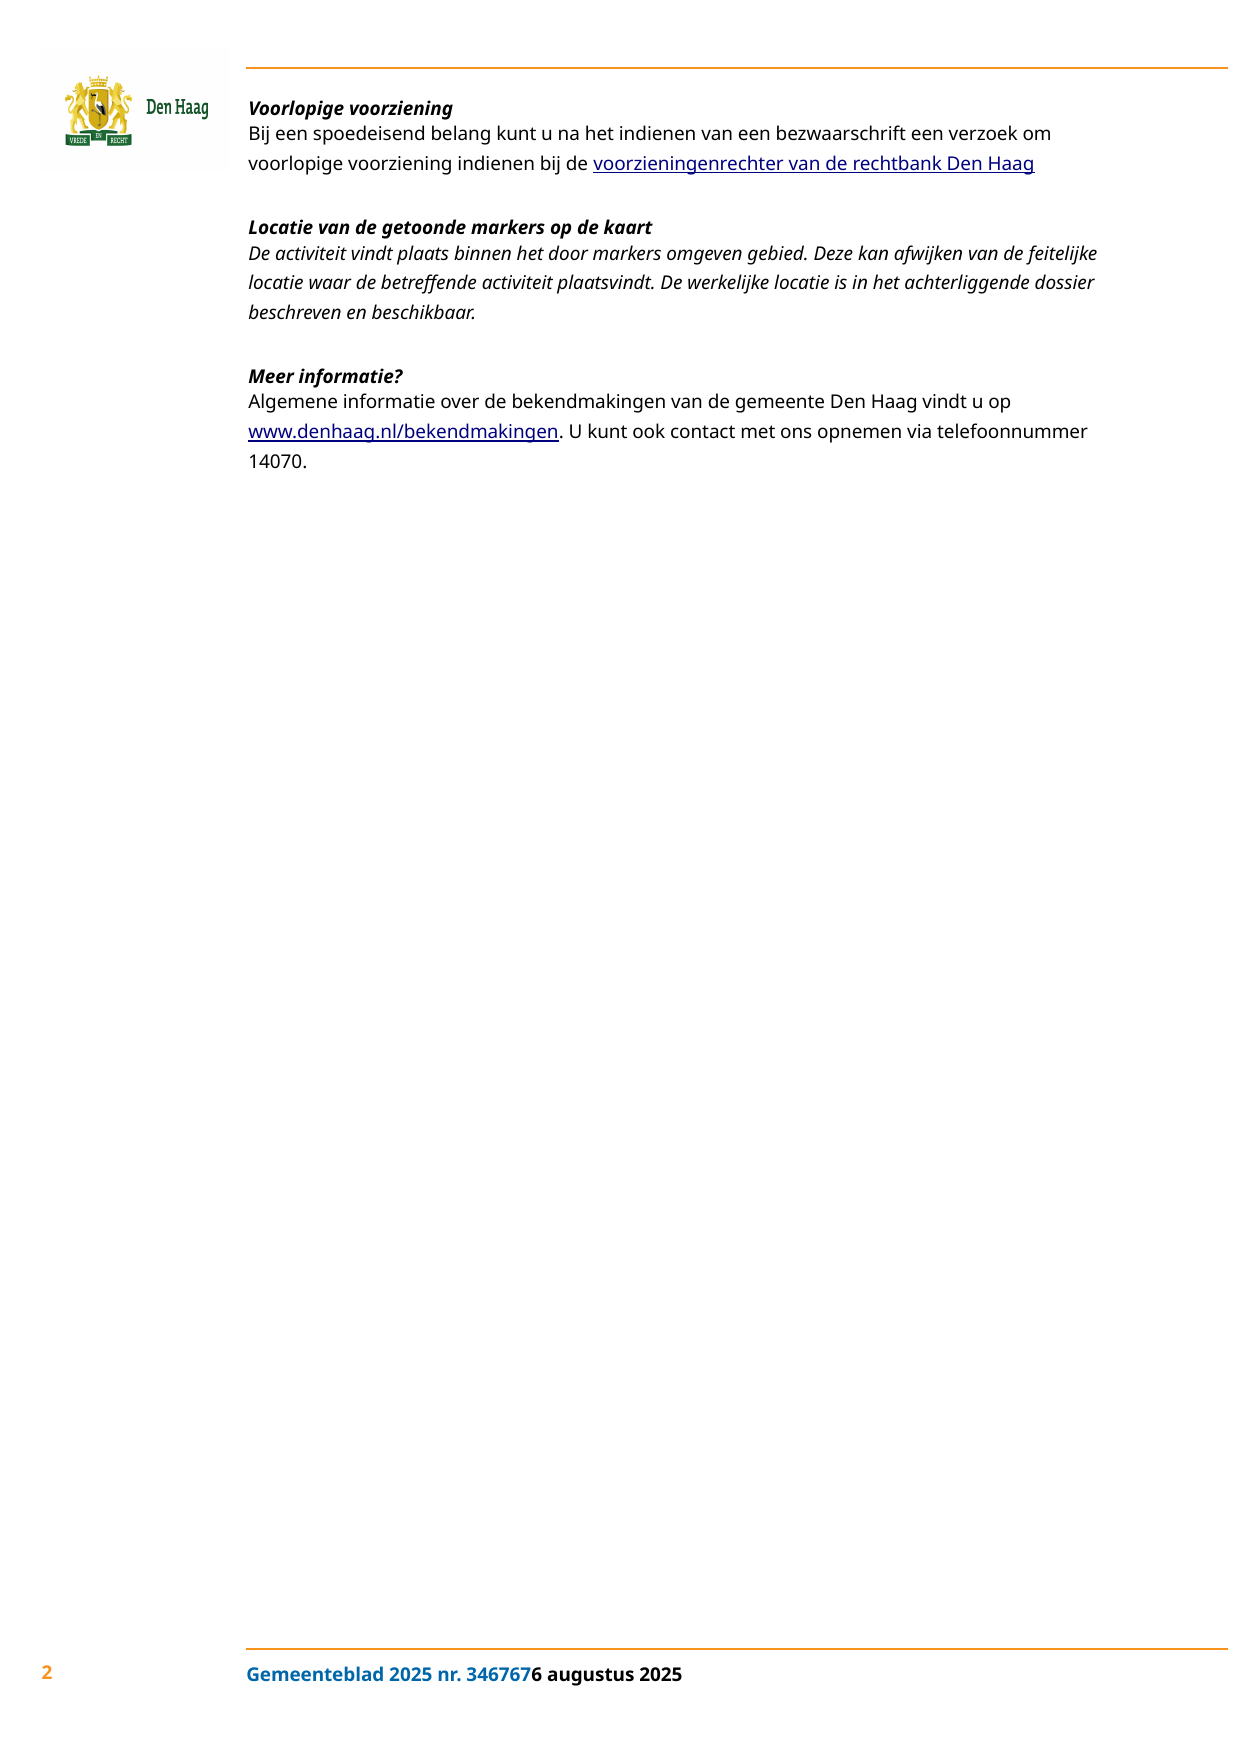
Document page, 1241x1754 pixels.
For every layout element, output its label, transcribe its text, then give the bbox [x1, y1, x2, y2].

text Voorlopige voorziening [248, 95, 1152, 121]
text Algemene informatie over de bekendmakingen van de gemeente Den Haag vindt u op www.denhaag.nl/bekendmakingen. U kunt ook contact met ons opnemen via telefoonnummer 14070. [248, 389, 1152, 473]
text Meer informatie? [248, 363, 1152, 389]
picture [41, 47, 231, 172]
text Locatie van de getoonde markers op de kaart [248, 214, 1152, 240]
text De activiteit vindt plaats binnen het door markers omgeven gebied. Deze kan afwijken van de feitelijke locatie waar de betreffende activiteit plaatsvindt. De werkelijke locatie is in het achterliggende dossier beschreven en beschikbaar. [248, 240, 1152, 325]
text Bij een spoedeisend belang kunt u na het indienen van een bezwaarschrift een verzoek om voorlopige voorziening indienen bij de voorzieningenrechter van de rechtbank Den Haag [248, 121, 1152, 176]
